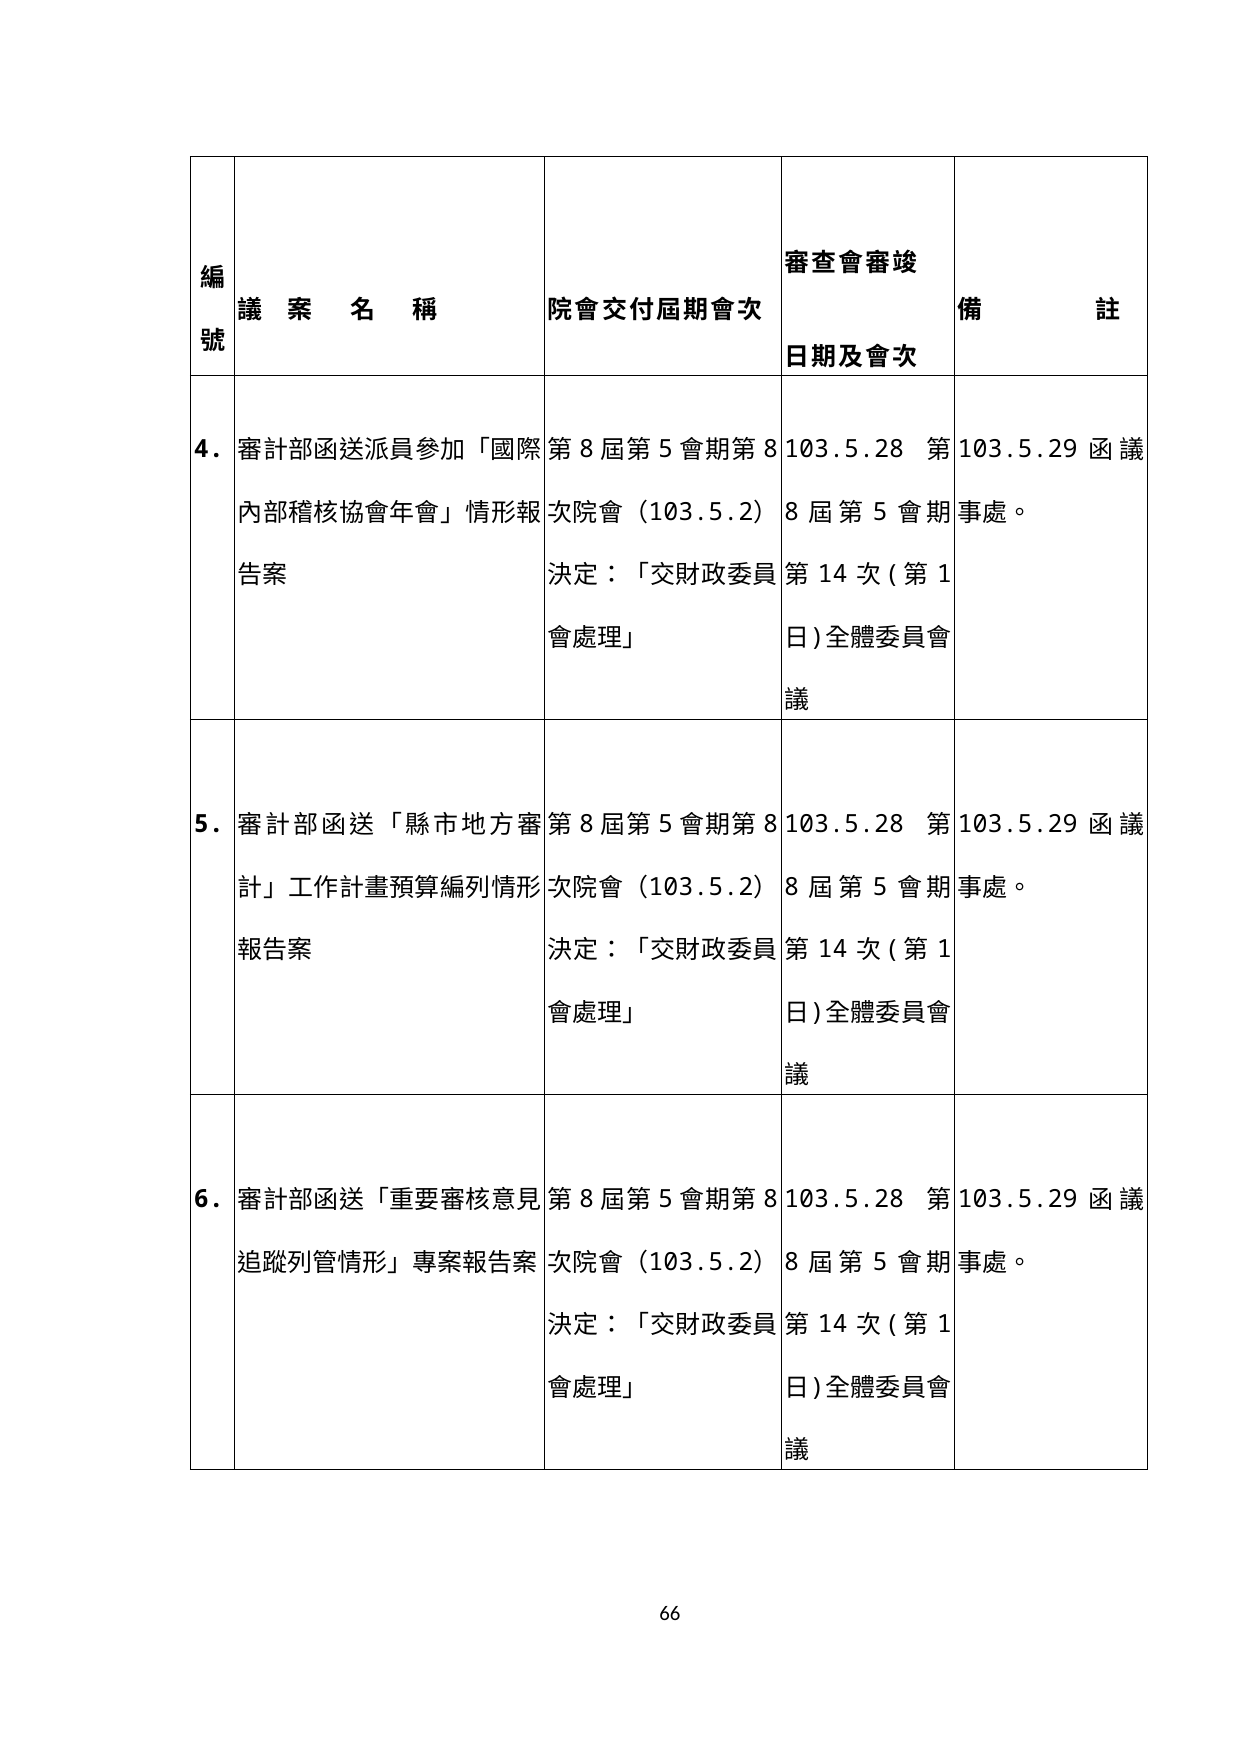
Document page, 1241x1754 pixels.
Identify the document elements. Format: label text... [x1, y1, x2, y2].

table_cell 審計部函送「縣市地方審計」工作計畫預算編列情形報告案 [235, 720, 544, 1094]
table_cell 103.5.29函議事處。 [955, 720, 1147, 1094]
table_header 備 註 [955, 157, 1147, 375]
table_cell 審計部函送派員參加「國際內部稽核協會年會」情形報告案 [235, 376, 544, 719]
table_cell [191, 720, 234, 1094]
table_cell 103.5.29函議事處。 [955, 376, 1147, 719]
table_cell [191, 1095, 234, 1469]
table_header 議 案 名 稱 [235, 157, 544, 375]
table_header 審查會審竣 日期及會次 [782, 157, 954, 375]
table_cell 第8屆第5會期第8次院會（103.5.2）決定：「交財政委員會處理」 [545, 720, 781, 1094]
table_cell 第8屆第5會期第8次院會（103.5.2）決定：「交財政委員會處理」 [545, 376, 781, 719]
table_cell 第8屆第5會期第8次院會（103.5.2）決定：「交財政委員會處理」 [545, 1095, 781, 1469]
table_header 編號 [191, 157, 234, 375]
table_cell 103.5.28第8屆第5會期第14次(第1日)全體委員會議 [782, 1095, 954, 1469]
table_cell 103.5.28第8屆第5會期第14次(第1日)全體委員會議 [782, 376, 954, 719]
table_cell [191, 376, 234, 719]
table_cell 103.5.29函議事處。 [955, 1095, 1147, 1469]
table_cell 103.5.28第8屆第5會期第14次(第1日)全體委員會議 [782, 720, 954, 1094]
table_cell 審計部函送「重要審核意見追蹤列管情形」專案報告案 [235, 1095, 544, 1469]
table_header 院會交付屆期會次 [545, 157, 781, 375]
